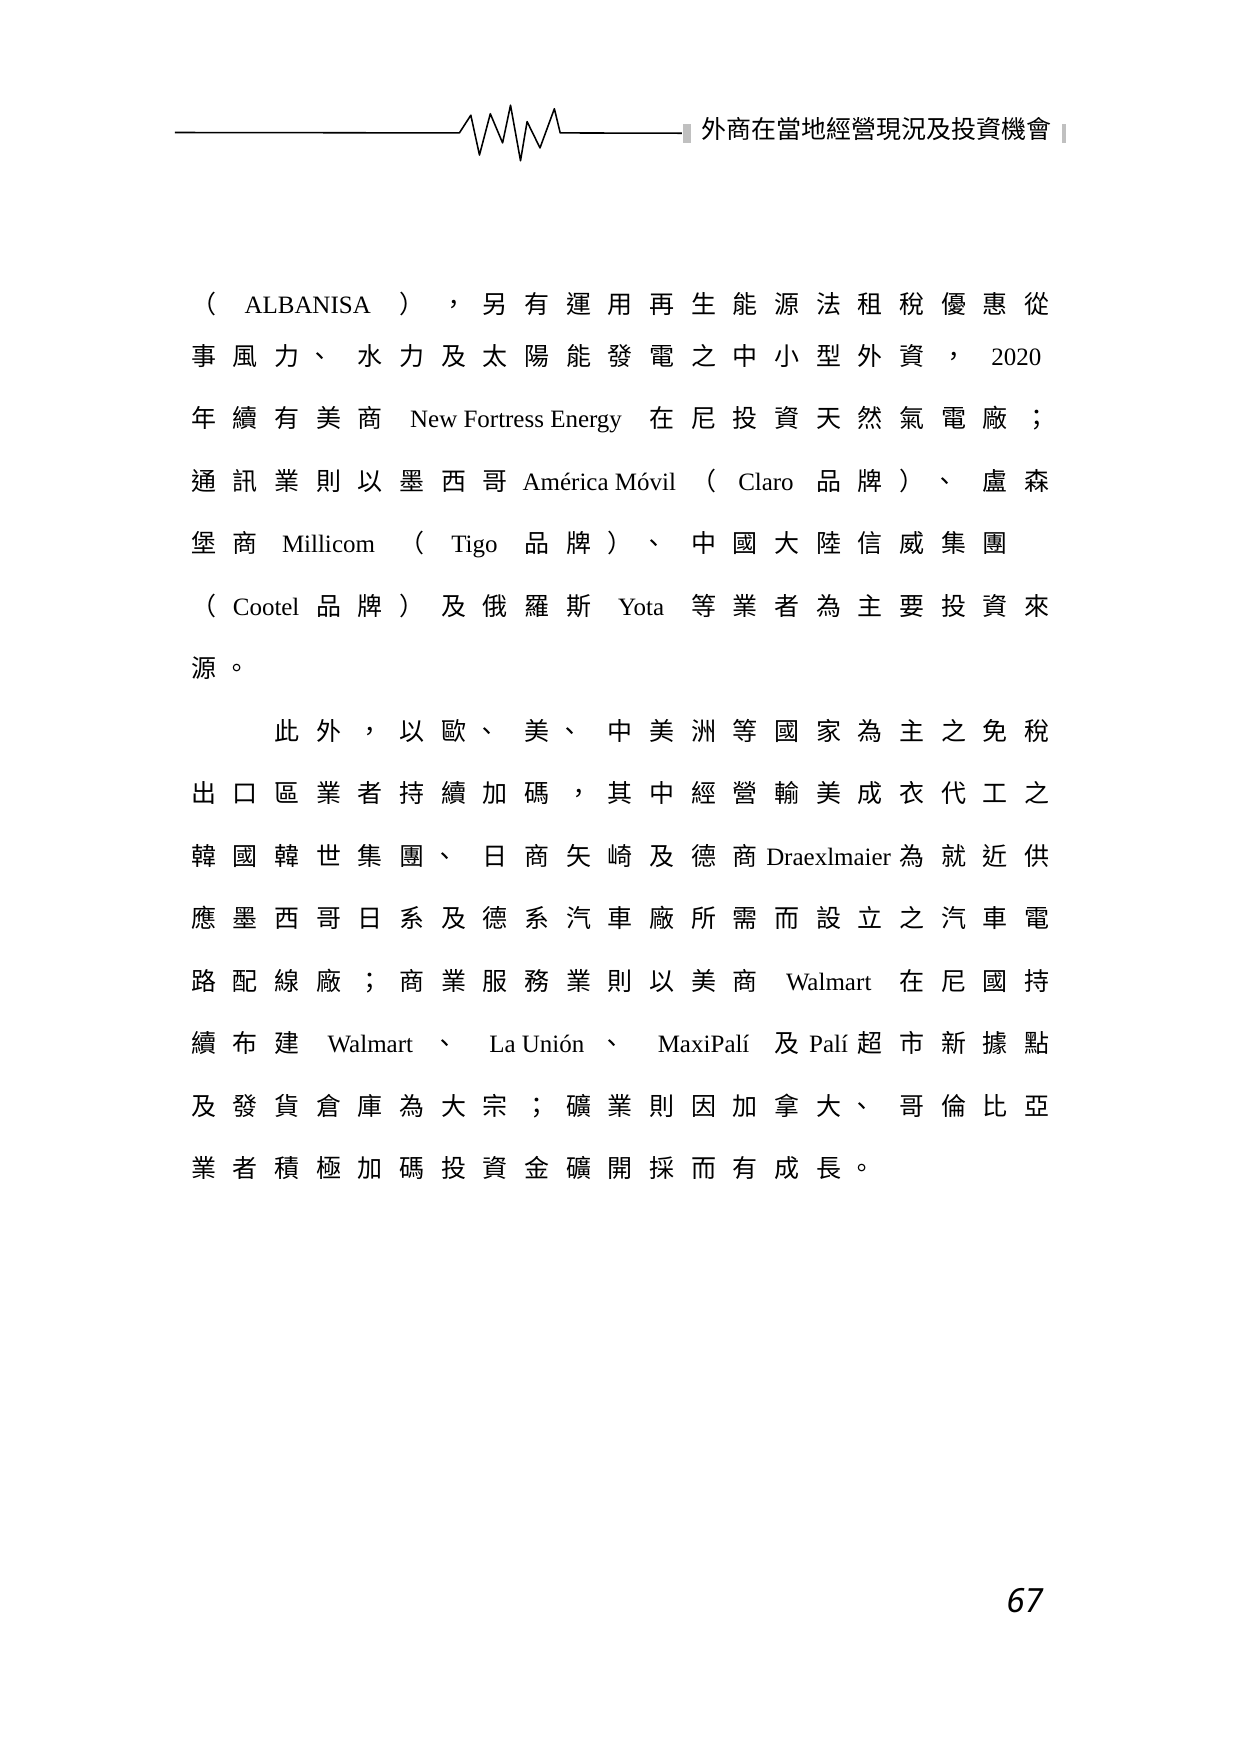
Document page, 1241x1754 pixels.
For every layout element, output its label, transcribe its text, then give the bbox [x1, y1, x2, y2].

text 此外，以歐、美、中美洲等國家為主之免稅出口區業者持續加碼，其中經營輸美成衣代工之韓國韓世集團、日商矢崎及德商Draexlmaier為就近供應墨西哥日系及德系汽車廠所需而設立之汽車電路配線廠；商業服務業則以美商Walmart在尼國持續布建Walmart、La Unión、MaxiPalí及Palí超市新據點及發貨倉庫為大宗；礦業則因加拿大、哥倫比亞業者積極加碼投資金礦開採而有成長。 [183, 688, 1058, 1188]
text （ALBANISA），另有運用再生能源法租稅優惠從事風力、水力及太陽能發電之中小型外資，2020年續有美商New Fortress Energy在尼投資天然氣電廠；通訊業則以墨西哥América Móvil（Claro品牌）、盧森堡商Millicom（Tigo品牌）、中國大陸信威集團（Cootel品牌）及俄羅斯Yota等業者為主要投資來源。 [183, 250, 1058, 688]
